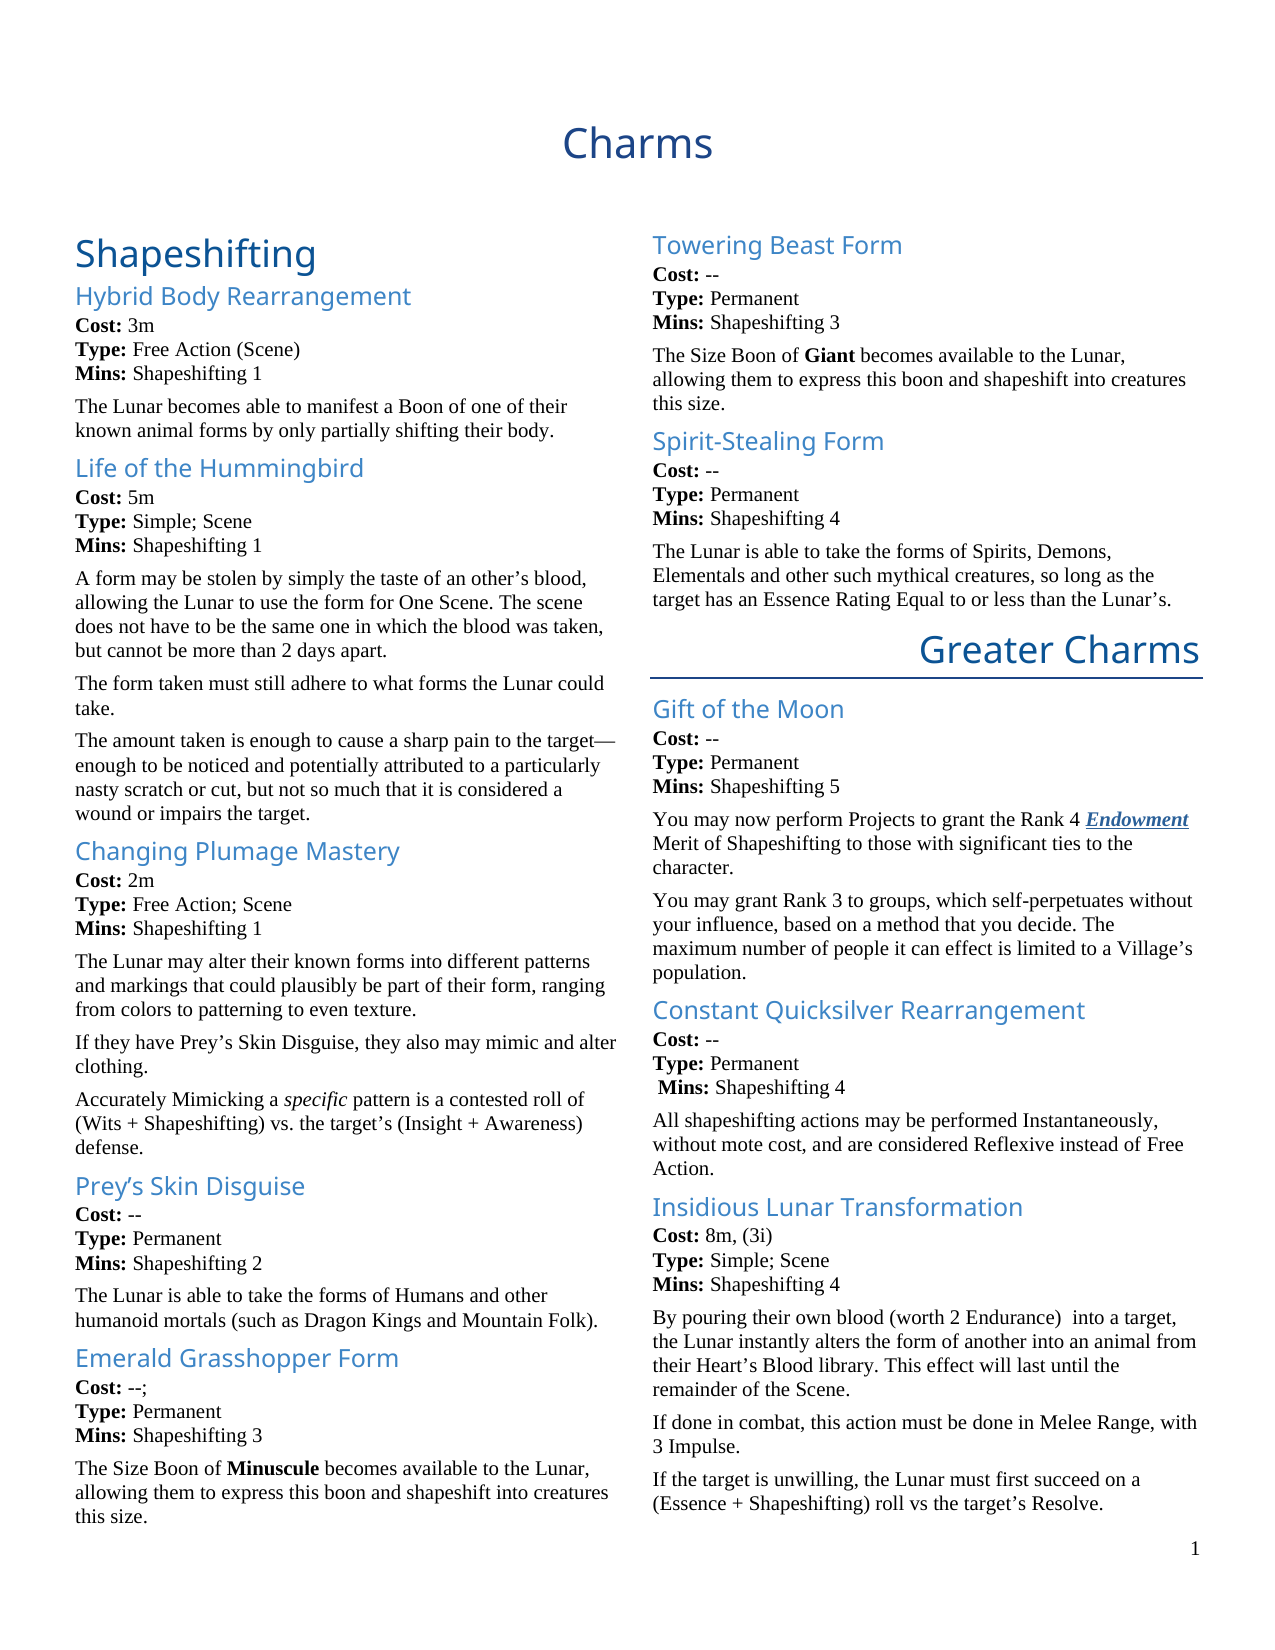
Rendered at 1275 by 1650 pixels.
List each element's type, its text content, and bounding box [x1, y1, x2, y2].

subtitle Spirit-Stealing Form [652, 424, 1200, 458]
text You may grant Rank 3 to groups, which self-perpetuates without your influence, based on a method that you decide. The maximum number of people it can effect is limited to a Village’s population. [652, 888, 1200, 984]
text Cost: 5m Type: Simple; Scene Mins: Shapeshifting 1 [75, 485, 622, 557]
subtitle Greater Charms [649, 620, 1203, 679]
subtitle Charms [75, 114, 1200, 171]
text All shapeshifting actions may be performed Instantaneously, without mote cost, and are considered Reflexive instead of Free Action. [652, 1108, 1200, 1180]
text Cost: -- Type: Permanent Mins: Shapeshifting 2 [75, 1202, 622, 1274]
text Cost: 3m Type: Free Action (Scene) Mins: Shapeshifting 1 [75, 313, 622, 385]
subtitle Towering Beast Form [652, 228, 1200, 262]
subtitle Changing Plumage Mastery [75, 834, 622, 868]
subtitle Life of the Hummingbird [75, 451, 622, 485]
text The Lunar is able to take the forms of Humans and other humanoid mortals (such as Dragon Kings and Mountain Folk). [75, 1283, 622, 1332]
text If done in combat, this action must be done in Melee Range, with 3 Impulse. [652, 1410, 1200, 1458]
text Cost: -- Type: Permanent Mins: Shapeshifting 5 [652, 726, 1200, 798]
text If they have Prey’s Skin Disguise, they also may mimic and alter clothing. [75, 1030, 622, 1078]
text If the target is unwilling, the Lunar must first succeed on a (Essence + Shapeshifting) roll vs the target’s Resolve. [652, 1467, 1200, 1515]
text The form taken must still adhere to what forms the Lunar could take. [75, 671, 622, 719]
text The Size Boon of Minuscule becomes available to the Lunar, allowing them to express this boon and shapeshift into creatures this size. [75, 1456, 622, 1528]
text Cost: 2m Type: Free Action; Scene Mins: Shapeshifting 1 [75, 868, 622, 940]
text Cost: --; Type: Permanent Mins: Shapeshifting 3 [75, 1374, 622, 1447]
text Cost: -- Type: Permanent Mins: Shapeshifting 4 [652, 458, 1200, 530]
text Cost: 8m, (3i) Type: Simple; Scene Mins: Shapeshifting 4 [652, 1223, 1200, 1296]
text The Lunar may alter their known forms into different patterns and markings that could plausibly be part of their form, ranging from colors to patterning to even texture. [75, 949, 622, 1021]
subtitle Hybrid Body Rearrangement [75, 279, 622, 313]
subtitle Constant Quicksilver Rearrangement [652, 993, 1200, 1027]
text You may now perform Projects to grant the Rank 4 Endowment Merit of Shapeshifting to those with significant ties to the character. [652, 807, 1200, 879]
subtitle Emerald Grasshopper Form [75, 1341, 622, 1374]
text By pouring their own blood (worth 2 Endurance) into a target, the Lunar instantly alters the form of another into an animal from their Heart’s Blood library. This effect will last until the remainder of the Scene. [652, 1304, 1200, 1401]
text Cost: -- Type: Permanent Mins: Shapeshifting 4 [652, 1027, 1200, 1099]
text The Lunar is able to take the forms of Spirits, Demons, Elementals and other such mythical creatures, so long as the target has an Essence Rating Equal to or less than the Lunar’s. [652, 539, 1200, 611]
text The Size Boon of Giant becomes available to the Lunar, allowing them to express this boon and shapeshift into creatures this size. [652, 343, 1200, 415]
subtitle Prey’s Skin Disguise [75, 1168, 622, 1202]
text Cost: -- Type: Permanent Mins: Shapeshifting 3 [652, 262, 1200, 334]
subtitle Shapeshifting [75, 228, 622, 279]
subtitle Gift of the Moon [652, 691, 1200, 726]
text The Lunar becomes able to manifest a Boon of one of their known animal forms by only partially shifting their body. [75, 394, 622, 442]
text The amount taken is enough to cause a sharp pain to the target—enough to be noticed and potentially attributed to a particularly nasty scratch or cut, but not so much that it is considered a wound or impairs the target. [75, 728, 622, 825]
subtitle Insidious Lunar Transformation [652, 1189, 1200, 1223]
text Accurately Mimicking a specific pattern is a contested roll of (Wits + Shapeshifting) vs. the target’s (Insight + Awareness) defense. [75, 1087, 622, 1159]
text A form may be stolen by simply the taste of an other’s blood, allowing the Lunar to use the form for One Scene. The scene does not have to be the same one in which the blood was taken, but cannot be more than 2 days apart. [75, 566, 622, 662]
